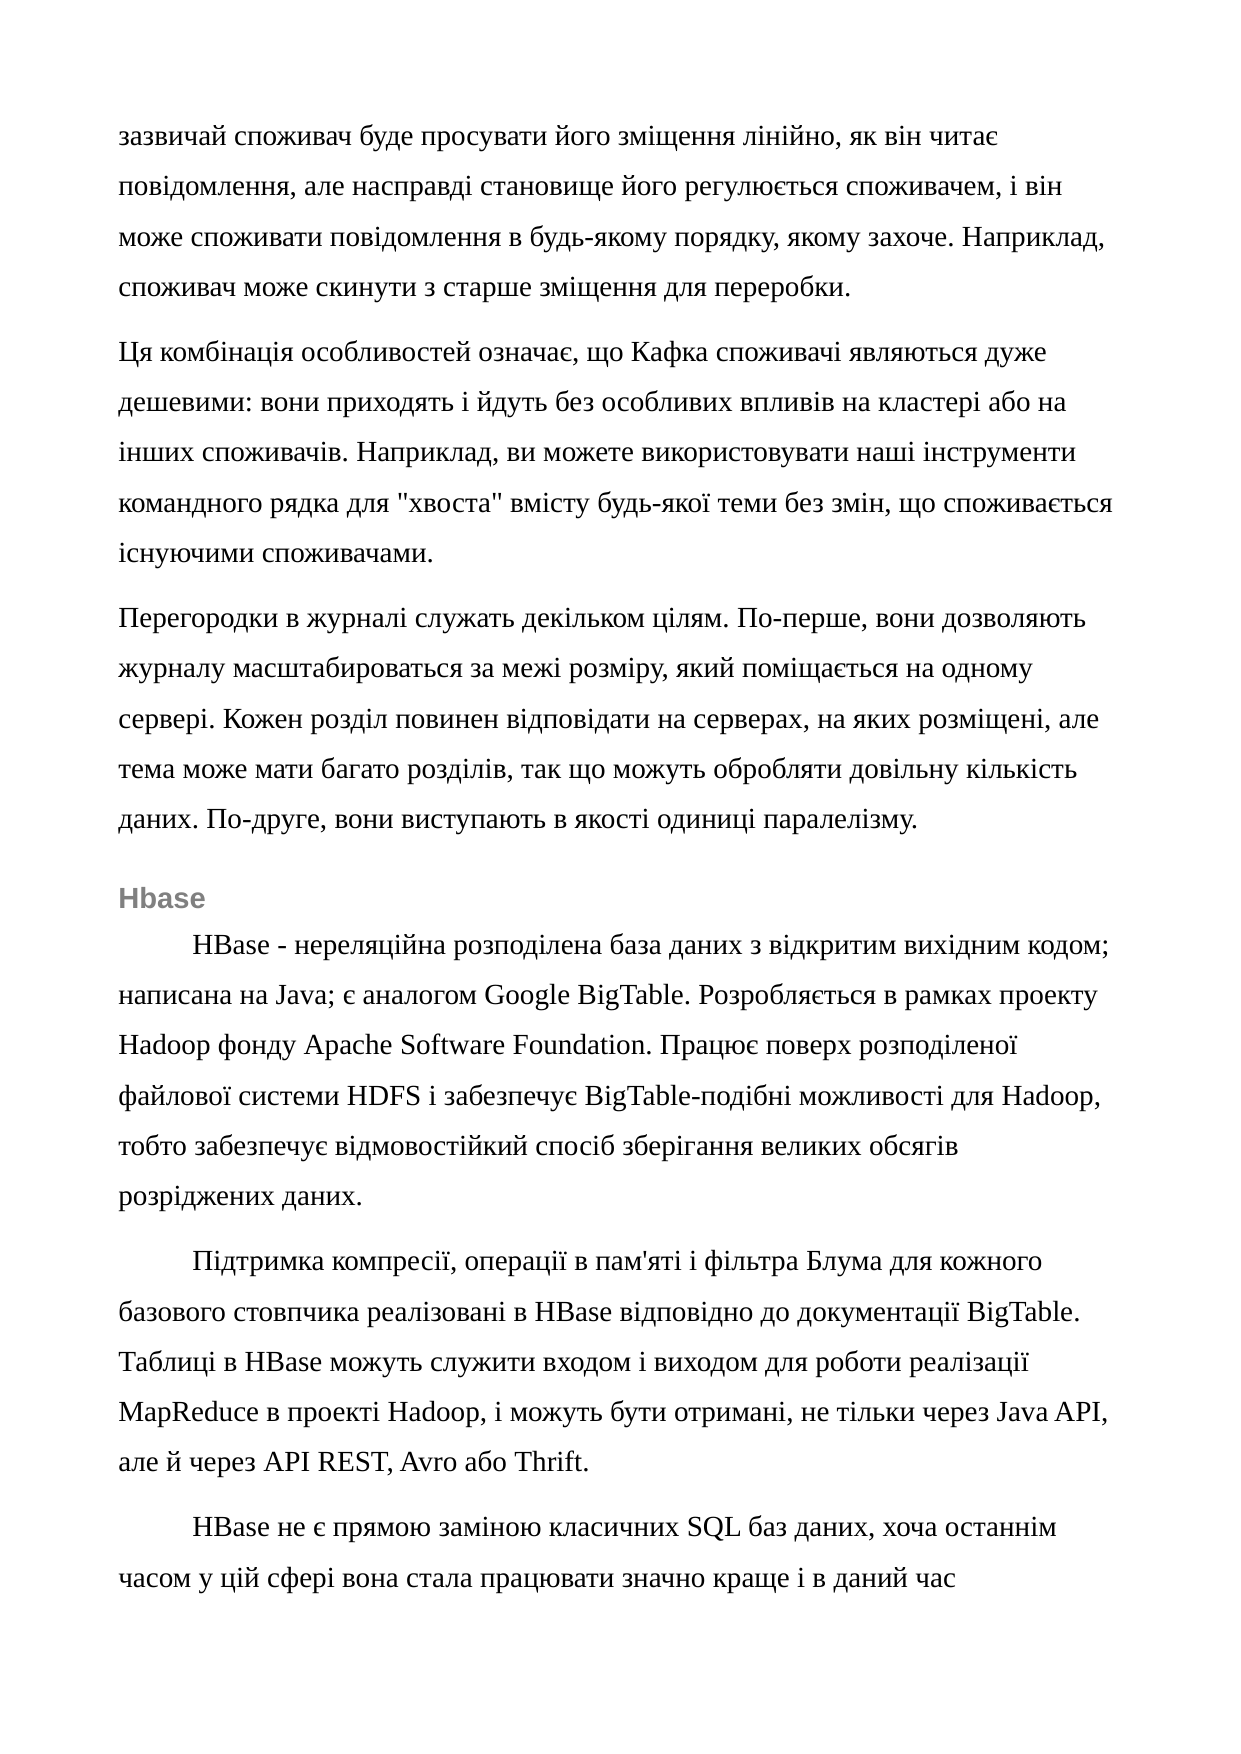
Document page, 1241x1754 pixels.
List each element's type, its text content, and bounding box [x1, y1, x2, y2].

text HBase - нереляційна розподілена база даних з відкритим вихідним кодом; написана на Java; є аналогом Google BigTable. Розробляється в рамках проекту Hadoop фонду Apache Software Foundation. Працює поверх розподіленої файлової системи HDFS і забезпечує BigTable-подібні можливості для Hadoop, тобто забезпечує відмовостійкий спосіб зберігання великих обсягів розріджених даних. [118, 927, 1122, 1212]
text Перегородки в журналі служать декільком цілям. По-перше, вони дозволяють журналу масштабироваться за межі розміру, який поміщається на одному сервері. Кожен розділ повинен відповідати на серверах, на яких розміщені, але тема може мати багато розділів, так що можуть обробляти довільну кількість даних. По-друге, вони виступають в якості одиниці паралелізму. [118, 600, 1122, 835]
text Підтримка компресії, операції в пам'яті і фільтра Блума для кожного базового стовпчика реалізовані в HBase відповідно до документації BigTable. Таблиці в HBase можуть служити входом і виходом для роботи реалізації MapReduce в проекті Hadoop, і можуть бути отримані, не тільки через Java API, але й через API REST, Avro або Thrift. [118, 1243, 1122, 1478]
subtitle Hbase [118, 881, 1122, 914]
text зазвичай споживач буде просувати його зміщення лінійно, як він читає повідомлення, але насправді становище його регулюється споживачем, і він може споживати повідомлення в будь-якому порядку, якому захоче. Наприклад, споживач може скинути з старше зміщення для переробки. [118, 118, 1122, 303]
text HBase не є прямою заміною класичних SQL баз даних, хоча останнім часом у цій сфері вона стала працювати значно краще і в даний час [118, 1509, 1122, 1593]
text Ця комбінація особливостей означає, що Кафка споживачі являються дуже дешевими: вони приходять і йдуть без особливих впливів на кластері або на інших споживачів. Наприклад, ви можете використовувати наші інструменти командного рядка для "хвоста" вмісту будь-якої теми без змін, що споживається існуючими споживачами. [118, 334, 1122, 569]
